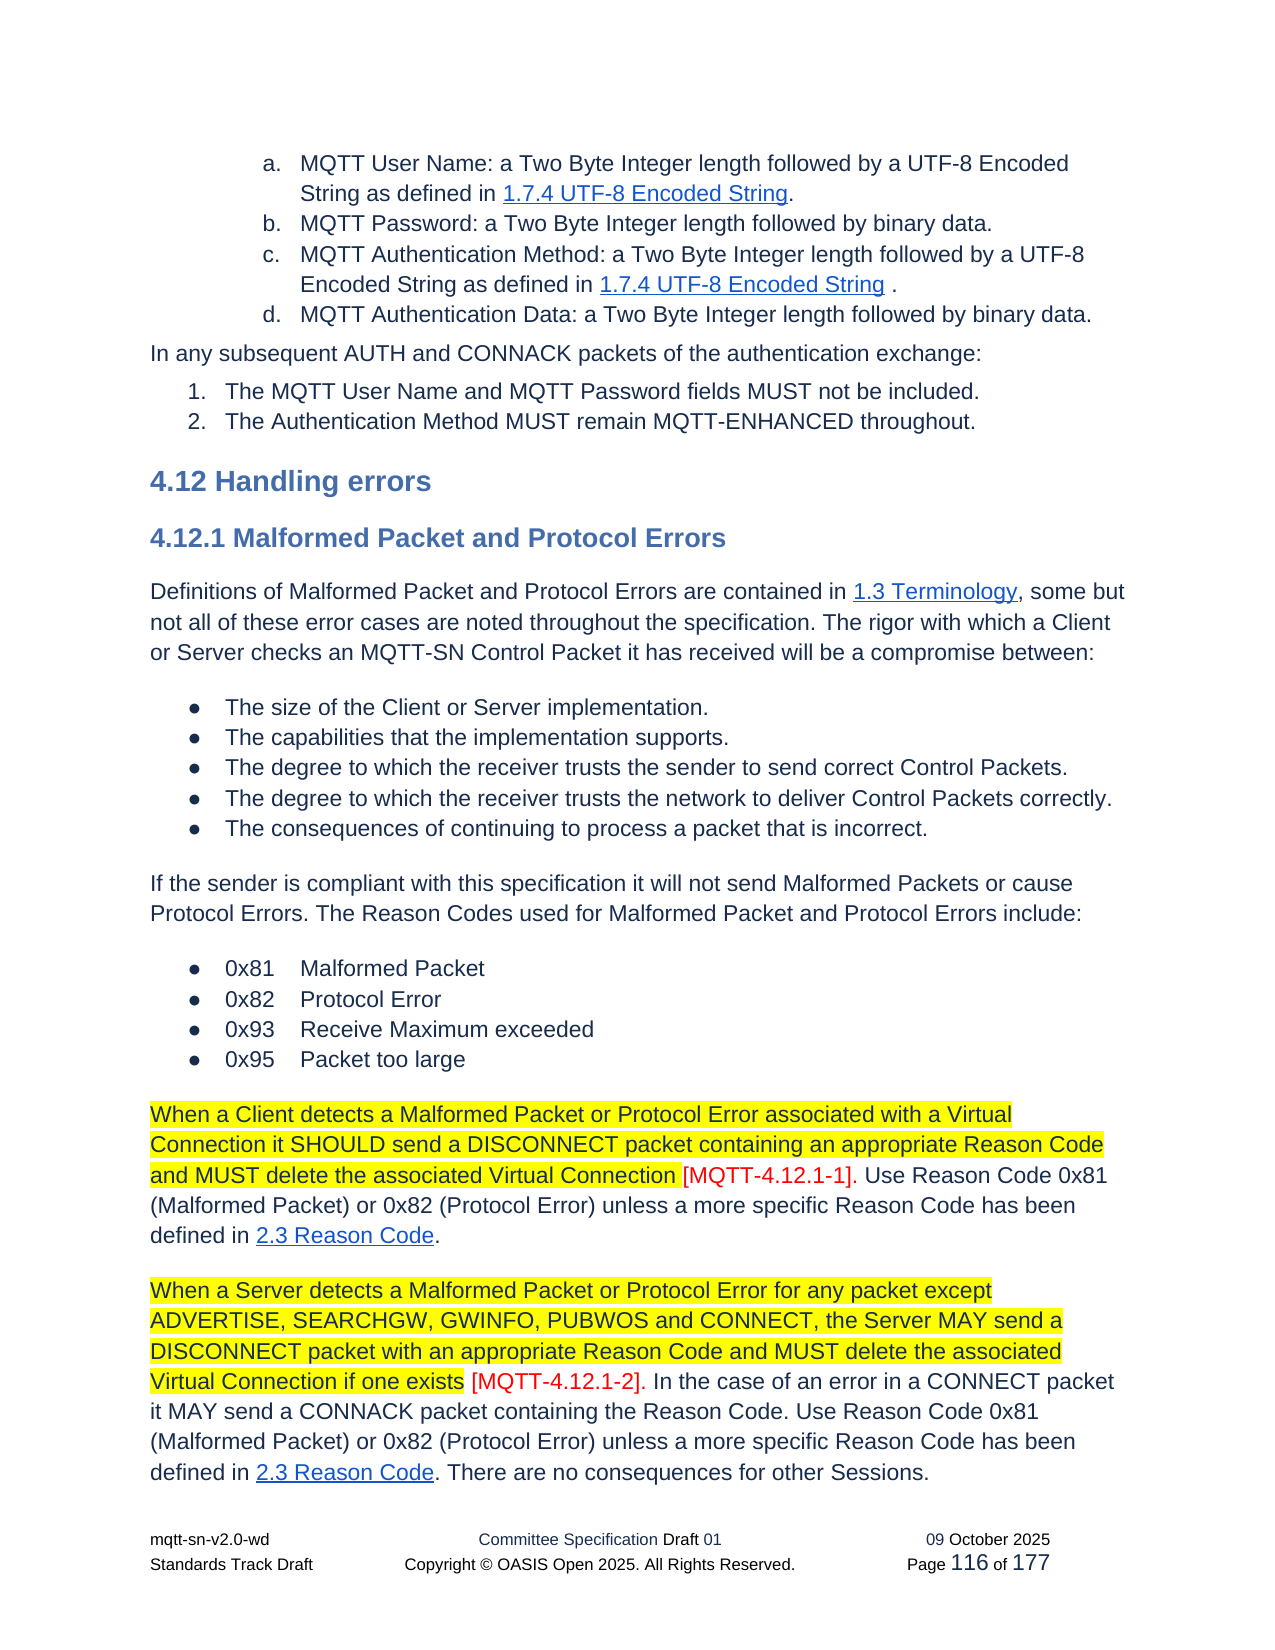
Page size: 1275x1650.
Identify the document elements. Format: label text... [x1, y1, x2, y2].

subtitle 4.12.1 Malformed Packet and Protocol Errors [150, 522, 1124, 553]
list 0x93 Receive Maximum exceeded [187, 1016, 1125, 1042]
text When a Server detects a Malformed Packet or Protocol Error for any packet except ADVERTISE, SEARCHGW, GWINFO, PUBWOS and CONNECT, the Server MAY send a DISCONNECT packet with an appropriate Reason Code and MUST delete the associated Virtual Connection if one exists [MQTT-4.12.1-2]. In the case of an error in a CONNECT packet it MAY send a CONNACK packet containing the Reason Code. Use Reason Code 0x81 (Malformed Packet) or 0x82 (Protocol Error) unless a more specific Reason Code has been defined in 2.3 Reason Code. There are no consequences for other Sessions. [150, 1277, 1125, 1485]
text Definitions of Malformed Packet and Protocol Errors are contained in 1.3 Terminology, some but not all of these error cases are noted throughout the specification. The rigor with which a Client or Server checks an MQTT-SN Control Packet it has received will be a compromise between: [150, 578, 1125, 665]
list The degree to which the receiver trusts the sender to send correct Control Packets. [187, 754, 1125, 781]
text When a Client detects a Malformed Packet or Protocol Error associated with a Virtual Connection it SHOULD send a DISCONNECT packet containing an appropriate Reason Code and MUST delete the associated Virtual Connection [MQTT-4.12.1-1]. Use Reason Code 0x81 (Malformed Packet) or 0x82 (Protocol Error) unless a more specific Reason Code has been defined in 2.3 Reason Code. [150, 1101, 1125, 1248]
list 0x81 Malformed Packet [187, 955, 1125, 982]
list The capabilities that the implementation supports. [187, 724, 1125, 751]
list The MQTT User Name and MQTT Password fields MUST not be included. [187, 378, 1124, 404]
text If the sender is compliant with this specification it will not send Malformed Packets or cause Protocol Errors. The Reason Codes used for Malformed Packet and Protocol Errors include: [150, 870, 1125, 927]
list MQTT Authentication Data: a Two Byte Integer length followed by binary data. [262, 301, 1124, 327]
list 0x82 Protocol Error [187, 986, 1125, 1012]
subtitle 4.12 Handling errors [150, 463, 1124, 497]
list The consequences of continuing to process a packet that is incorrect. [187, 815, 1125, 841]
list MQTT Authentication Method: a Two Byte Integer length followed by a UTF-8 Encoded String as defined in 1.7.4 UTF-8 Encoded String . [262, 241, 1124, 297]
list 0x95 Packet too large [187, 1046, 1125, 1072]
list The degree to which the receiver trusts the network to deliver Control Packets correctly. [187, 784, 1125, 811]
text In any subsequent AUTH and CONNACK packets of the authentication exchange: [150, 339, 1124, 366]
list The size of the Client or Server implementation. [187, 694, 1125, 720]
list MQTT Password: a Two Byte Integer length followed by binary data. [262, 210, 1124, 237]
list MQTT User Name: a Two Byte Integer length followed by a UTF-8 Encoded String as defined in 1.7.4 UTF-8 Encoded String. [262, 150, 1124, 207]
list The Authentication Method MUST remain MQTT-ENHANCED throughout. [187, 408, 1124, 435]
